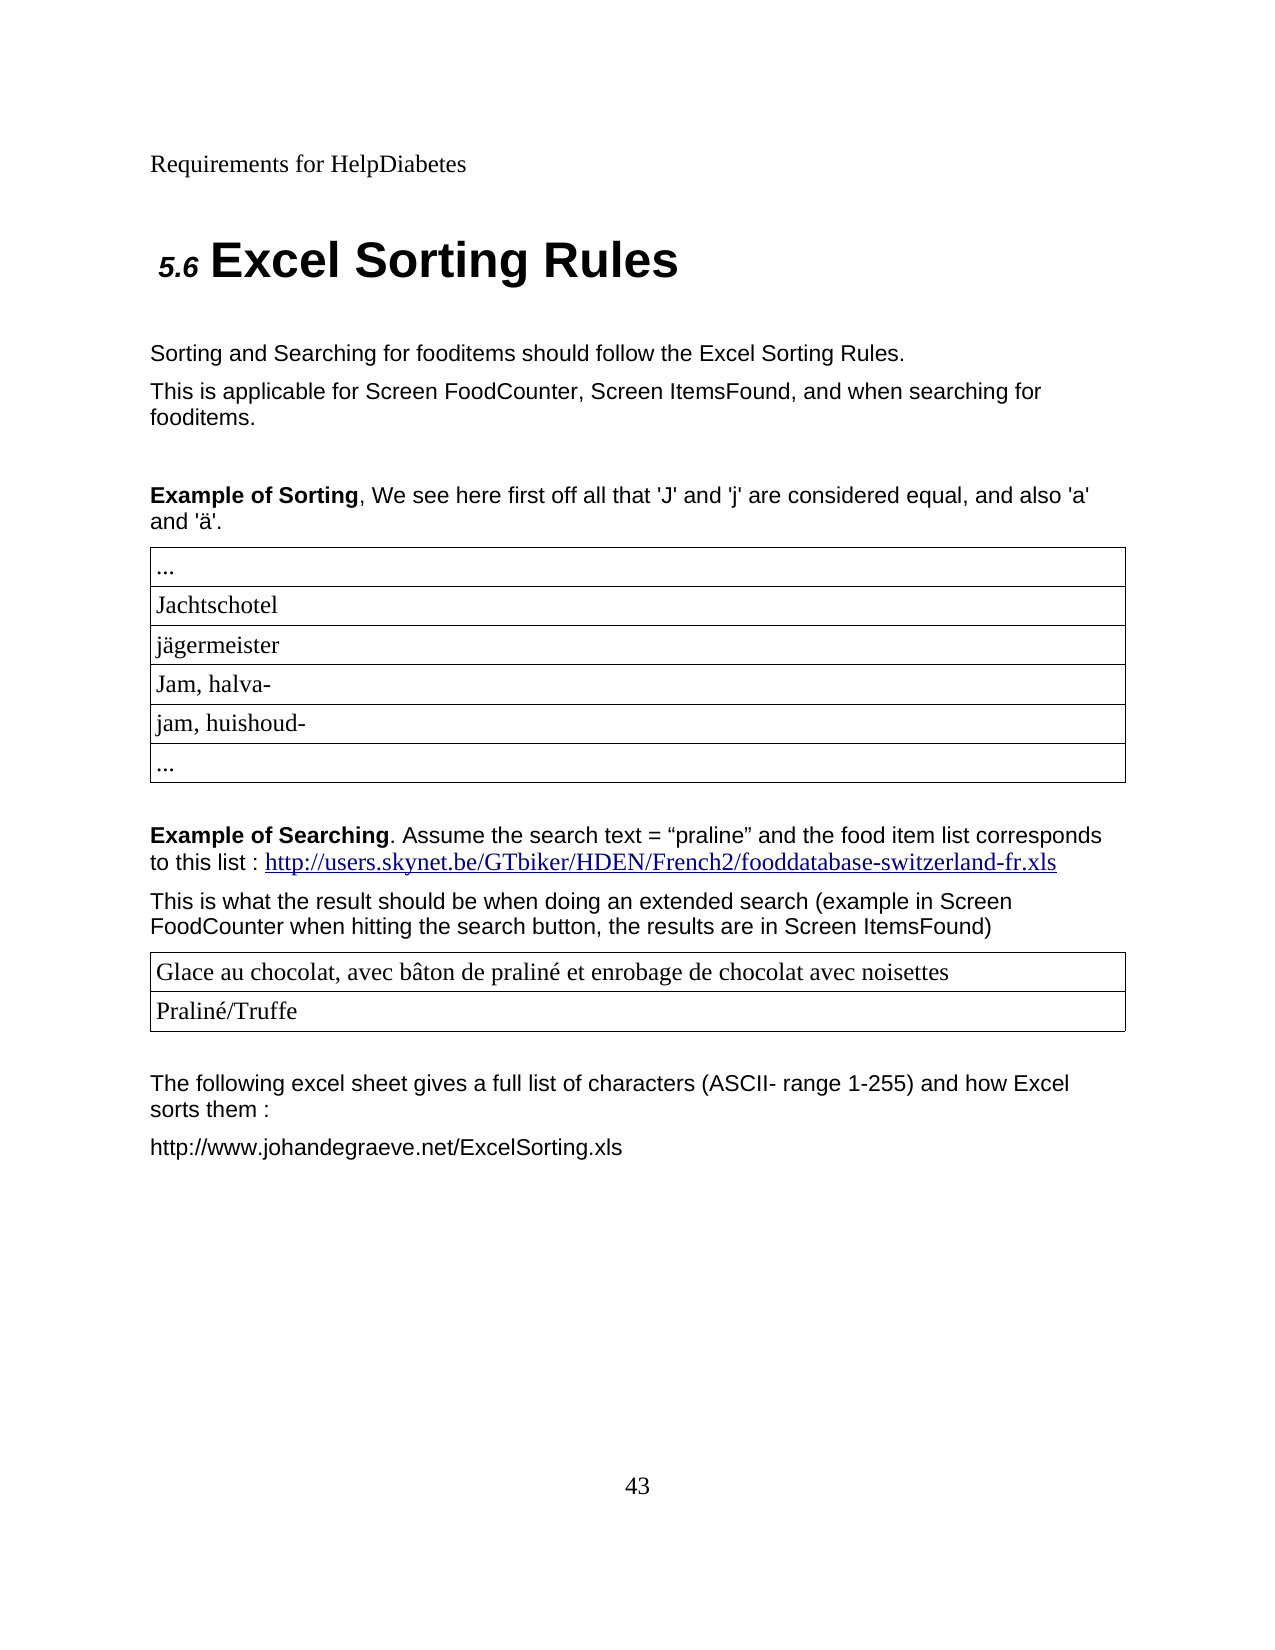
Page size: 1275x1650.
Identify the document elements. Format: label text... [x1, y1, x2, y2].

text http://www.johandegraeve.net/ExcelSorting.xls [150, 1135, 1125, 1160]
text Example of Searching. Assume the search text = “praline” and the food item list corresponds to this list : http://users.skynet.be/GTbiker/HDEN/French2/fooddatabase-switzerland-fr.xls [150, 822, 1125, 876]
text This is applicable for Screen FoodCounter, Screen ItemsFound, and when searching for fooditems. [150, 379, 1125, 430]
table_cell Jachtschotel [151, 587, 1125, 625]
table_cell jägermeister [151, 626, 1125, 664]
table_cell jam, huishoud- [151, 705, 1125, 743]
text This is what the result should be when doing an extended search (example in Screen FoodCounter when hitting the search button, the results are in Screen ItemsFound) [150, 888, 1125, 939]
text Sorting and Searching for fooditems should follow the Excel Sorting Rules. [150, 341, 1125, 366]
text The following excel sheet gives a full list of characters (ASCII- range 1-255) and how Excel sorts them : [150, 1071, 1125, 1122]
table_header ... [151, 548, 1125, 586]
table_header Glace au chocolat, avec bâton de praliné et enrobage de chocolat avec noisettes [151, 953, 1125, 991]
table_cell Jam, halva- [151, 665, 1125, 704]
table_cell ... [151, 744, 1125, 782]
table_cell Praliné/Truffe [151, 992, 1125, 1031]
text Example of Sorting, We see here first off all that 'J' and 'j' are considered equal, and also 'a' and 'ä'. [150, 483, 1125, 534]
subtitle Excel Sorting Rules [150, 232, 1125, 288]
